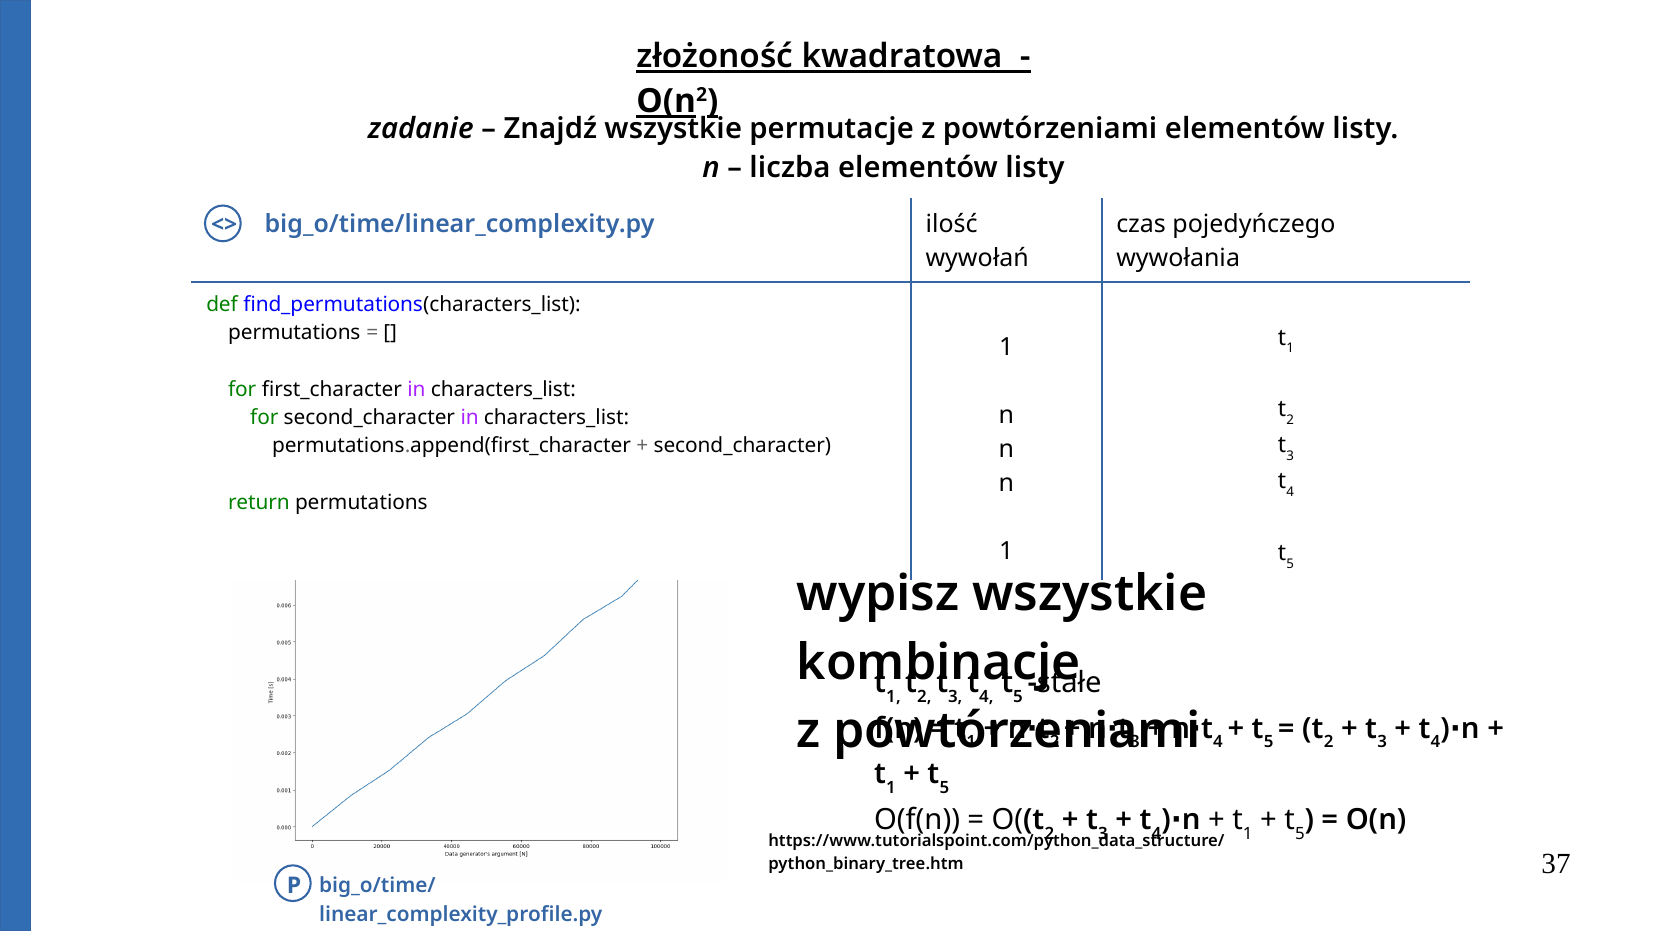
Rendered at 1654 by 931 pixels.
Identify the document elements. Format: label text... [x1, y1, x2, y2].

table_header big_o/time/linear_complexity.py [191, 198, 910, 281]
text_box big_o/time/linear_complexity_profile.py [304, 863, 727, 907]
table_header ilość wywołań [912, 198, 1101, 281]
text_box t1, t2, t3, t4, t5 -stałe f(n) = t1 + n⋅t2 + n⋅t3 + n⋅t4 + t5 = (t2 + t3 + t4)⋅n + t1 + t5 O(f(n)) = O((t2 + t3 + t4)⋅n + t1 + t5) = O(n) [859, 653, 1538, 807]
table_header czas pojedyńczego wywołania [1103, 198, 1470, 281]
text_box wypisz wszystkie kombinacje z powtórzeniami [781, 550, 1497, 754]
text_box P [273, 861, 302, 908]
text_box zadanie – Znajdź wszystkie permutacje z powtórzeniami elementów listy. n – liczba elementów listy [353, 99, 1301, 188]
text_box https://www.tutorialspoint.com/python_data_structure/python_binary_tree.htm [753, 820, 1403, 857]
table_cell def find_permutations(characters_list): permutations = [] for first_character in characters_list: for second_character in characters_list: permutations.append(first_character + second_character) return permutations [191, 283, 910, 580]
table_cell t1 t2 t3 t4 t5 [1103, 283, 1470, 550]
picture [233, 580, 727, 882]
text_box <> [196, 200, 253, 247]
text_box [0, 0, 31, 931]
table_cell 1 n n n 1 [912, 283, 1101, 550]
text_box złożoność kwadratowa - O(n2) [621, 24, 1127, 82]
